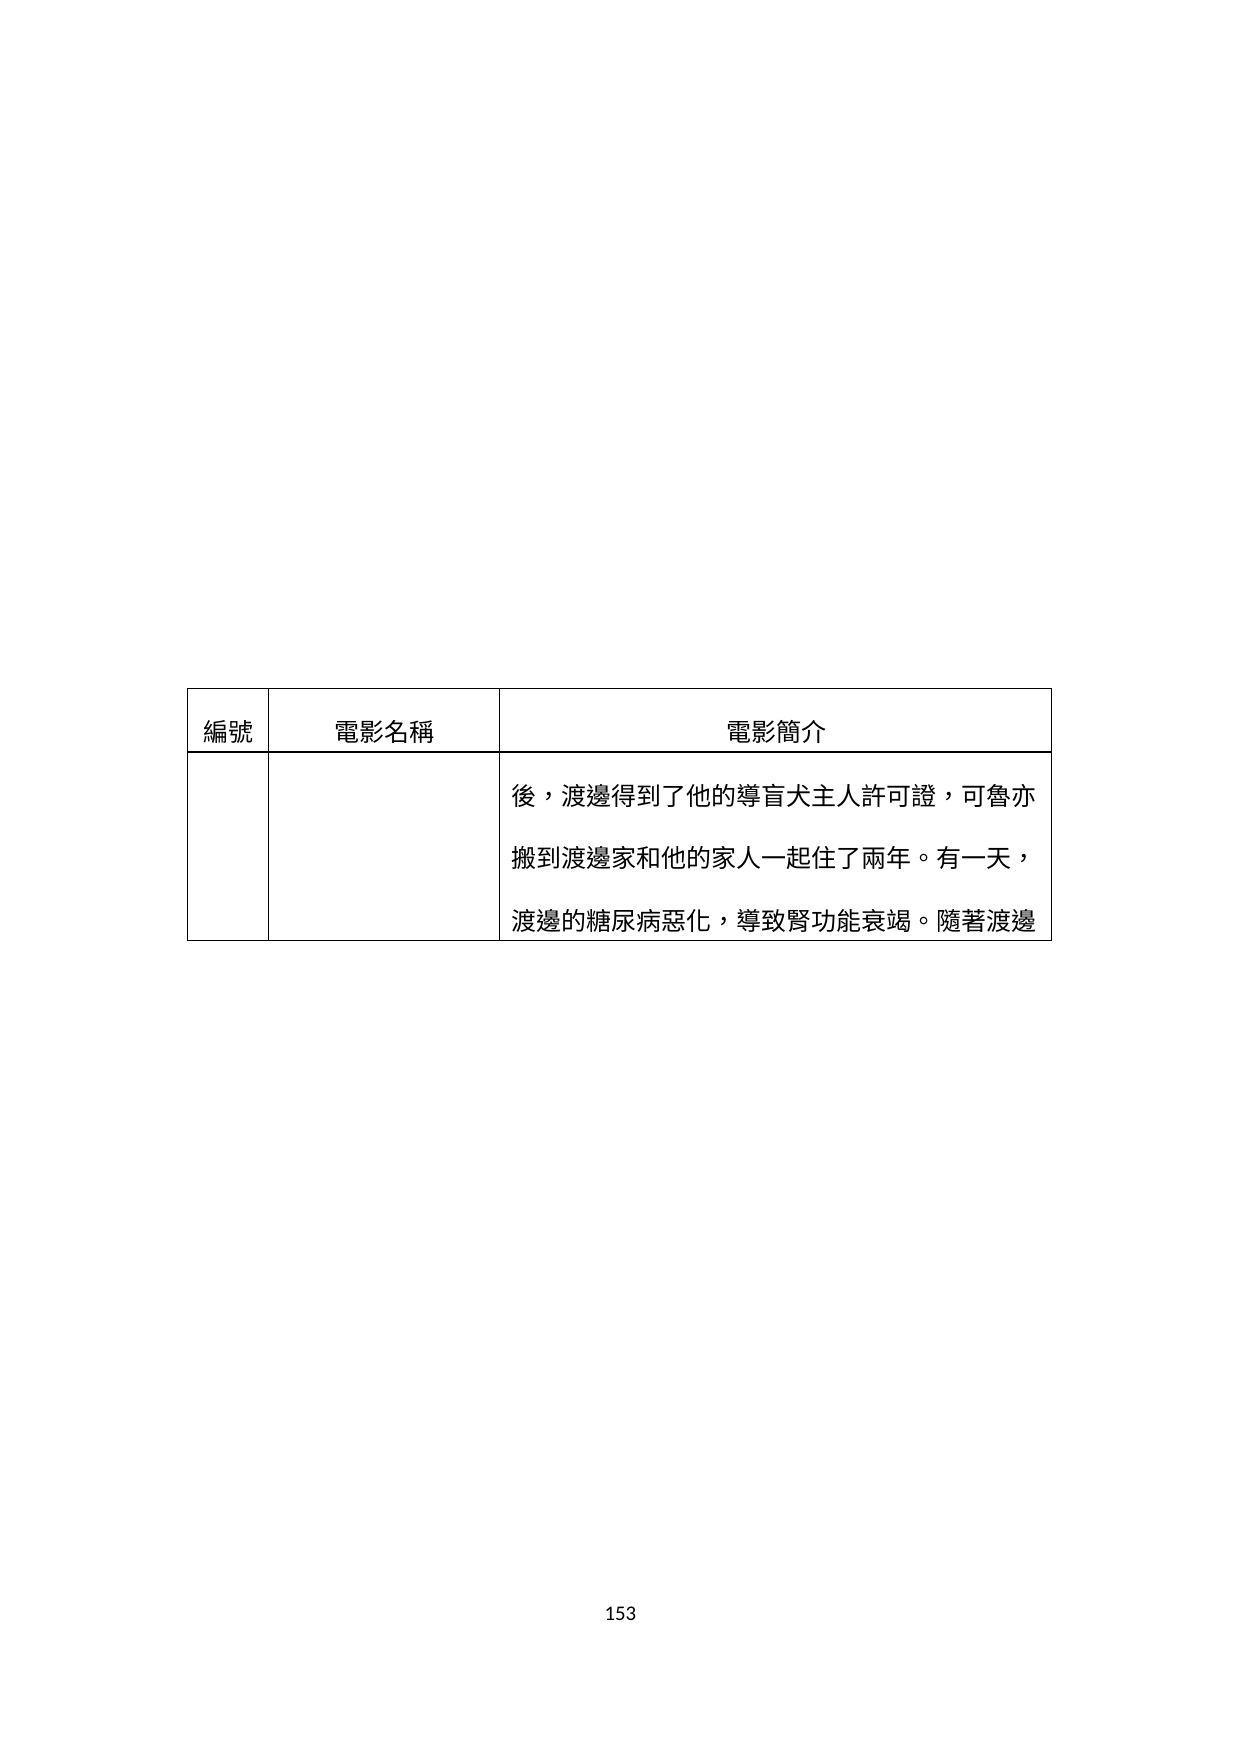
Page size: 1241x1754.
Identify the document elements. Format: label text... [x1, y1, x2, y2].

table_cell 後，渡邊得到了他的導盲犬主人許可證，可魯亦搬到渡邊家和他的家人一起住了兩年。有一天，渡邊的糖尿病惡化，導致腎功能衰竭。隨著渡邊 [500, 753, 1051, 940]
table_cell [188, 753, 268, 940]
table_header 編號 [188, 689, 268, 751]
table_header 電影簡介 [500, 689, 1051, 751]
table_cell [269, 753, 499, 940]
table_header 電影名稱 [269, 689, 499, 751]
